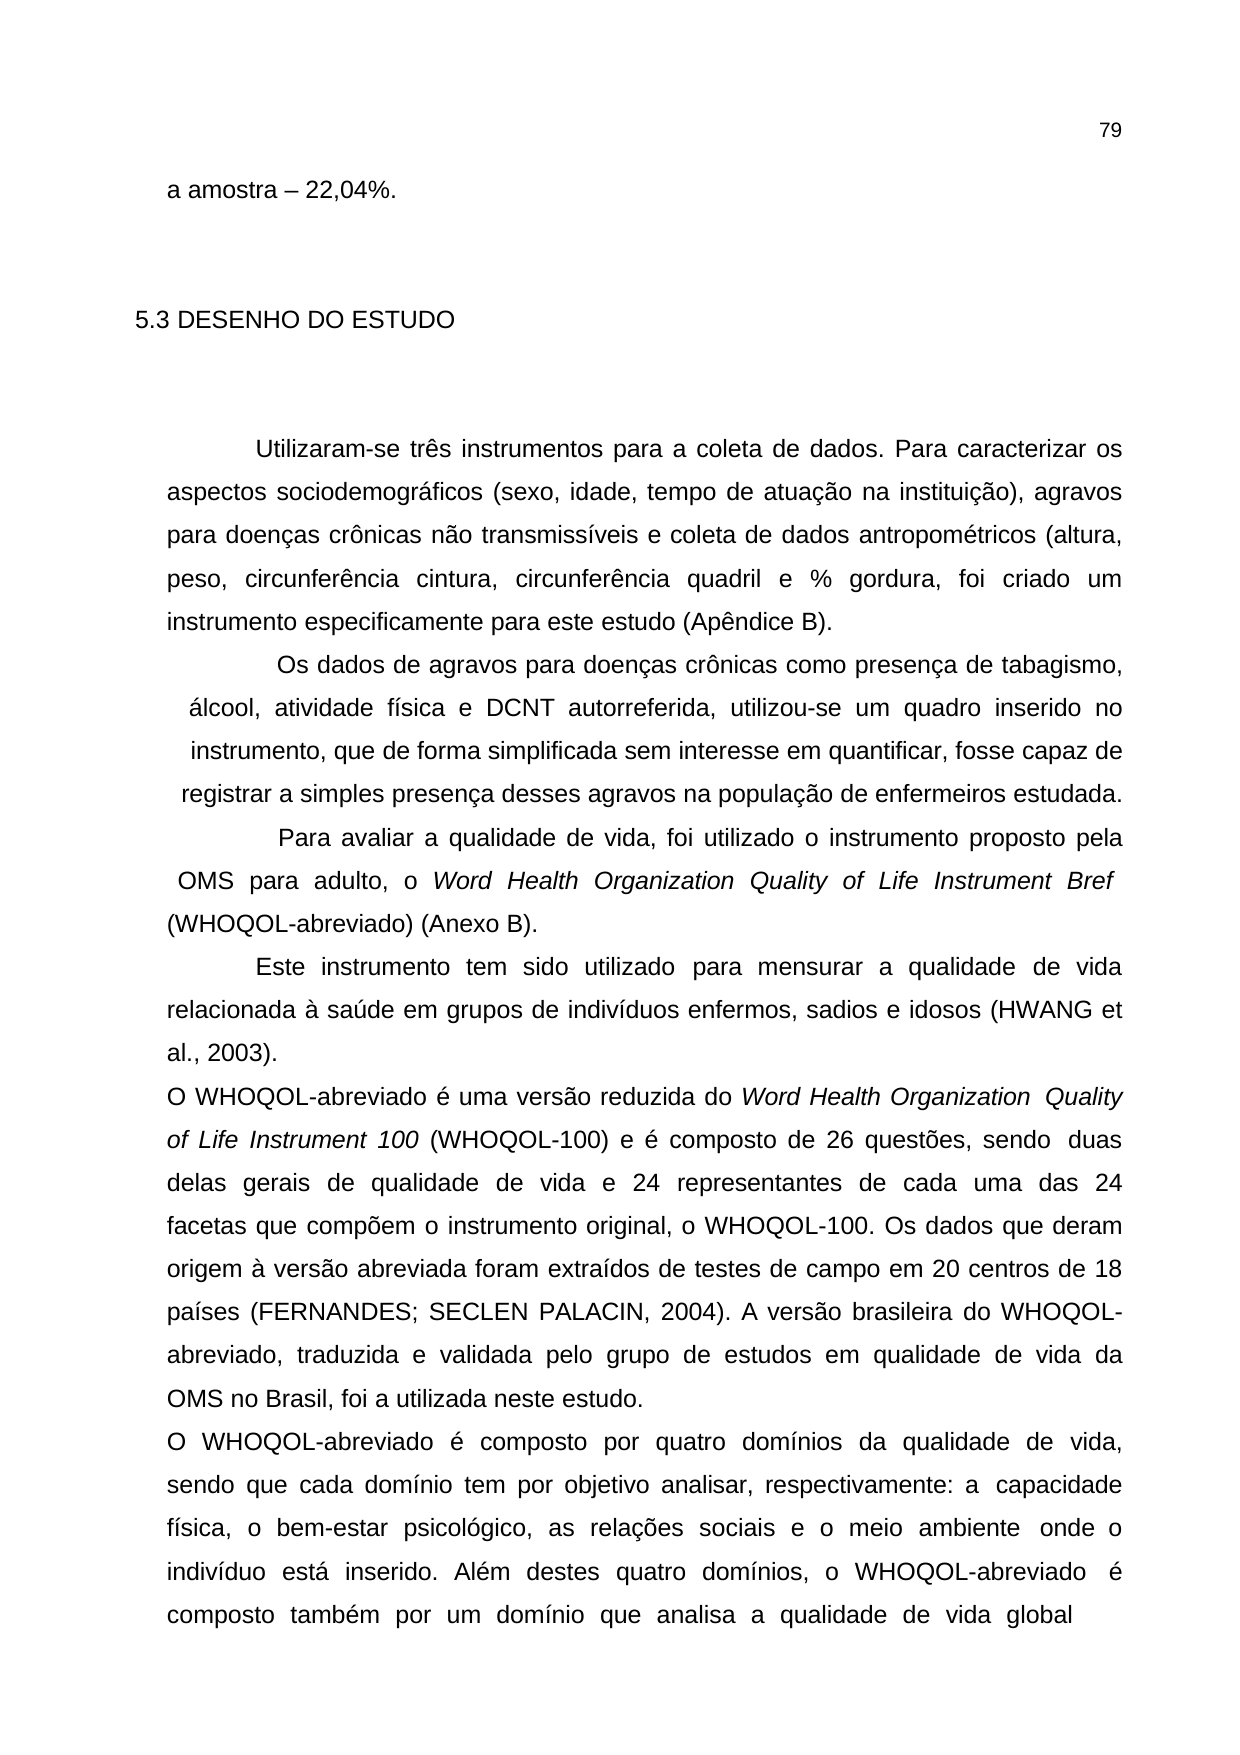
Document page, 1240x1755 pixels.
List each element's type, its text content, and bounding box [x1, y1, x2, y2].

text (WHOQOL-abreviado) (Anexo B). [167, 909, 1133, 938]
text OMS para adulto, o Word Health Organization Quality of Life Instrument Bref [177, 866, 1133, 894]
list DESENHO DO ESTUDO [135, 305, 1133, 333]
text Este instrumento tem sido utilizado para mensurar a qualidade de vida relacionada à saúde em grupos de indivíduos enfermos, sadios e idosos (HWANG et al., 2003). [167, 952, 1122, 1067]
text O WHOQOL-abreviado é composto por quatro domínios da qualidade de vida, sendo que cada domínio tem por objetivo analisar, respectivamente: a capacidade física, o bem-estar psicológico, as relações sociais e o meio ambiente onde o indivíduo está inserido. Além destes quatro domínios, o WHOQOL-abreviado é composto também por um domínio que analisa a qualidade de vida global [167, 1427, 1123, 1628]
text Utilizaram-se três instrumentos para a coleta de dados. Para caracterizar os aspectos sociodemográficos (sexo, idade, tempo de atuação na instituição), agravos para doenças crônicas não transmissíveis e coleta de dados antropométricos (altura, peso, circunferência cintura, circunferência quadril e % gordura, foi criado um instrumento especificamente para este estudo (Apêndice B). [167, 434, 1123, 635]
text Os dados de agravos para doenças crônicas como presença de tabagismo, álcool, atividade física e DCNT autorreferida, utilizou-se um quadro inserido no instrumento, que de forma simplificada sem interesse em quantificar, fosse capaz de registrar a simples presença desses agravos na população de enfermeiros estudada. Para avaliar a qualidade de vida, foi utilizado o instrumento proposto pela [167, 650, 1123, 851]
text a amostra – 22,04%. [167, 175, 1133, 204]
text O WHOQOL-abreviado é uma versão reduzida do Word Health Organization Quality of Life Instrument 100 (WHOQOL-100) e é composto de 26 questões, sendo duas delas gerais de qualidade de vida e 24 representantes de cada uma das 24 facetas que compõem o instrumento original, o WHOQOL-100. Os dados que deram origem à versão abreviada foram extraídos de testes de campo em 20 centros de 18 países (FERNANDES; SECLEN PALACIN, 2004). A versão brasileira do WHOQOL- abreviado, traduzida e validada pelo grupo de estudos em qualidade de vida da OMS no Brasil, foi a utilizada neste estudo. [167, 1082, 1123, 1412]
